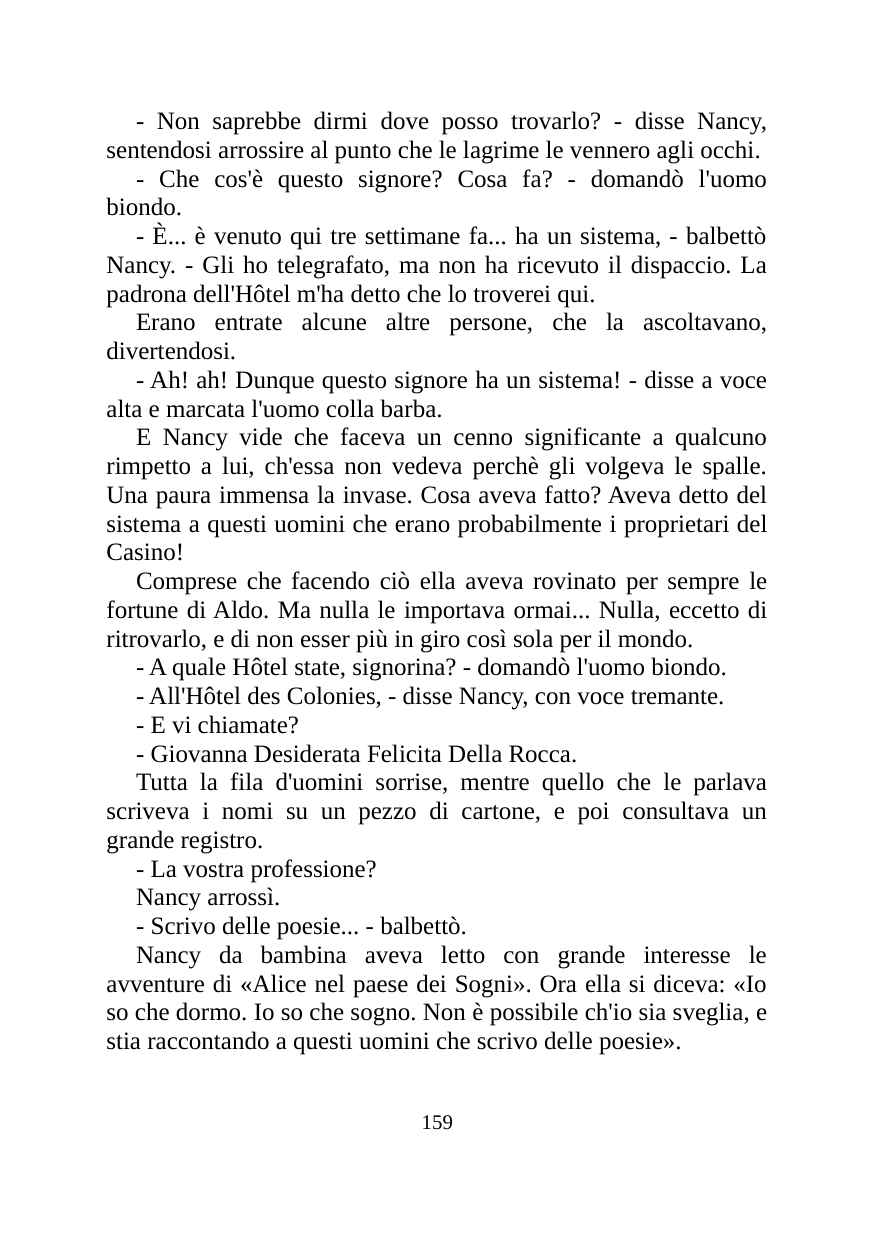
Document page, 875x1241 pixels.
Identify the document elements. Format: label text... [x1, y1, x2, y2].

text - A quale Hôtel state, signorina? - domandò l'uomo biondo. [106, 652, 768, 681]
text - È... è venuto qui tre settimane fa... ha un sistema, - balbettò Nancy. - Gli ho telegrafato, ma non ha ricevuto il dispaccio. La padrona dell'Hôtel m'ha detto che lo troverei qui. [106, 221, 768, 307]
text Nancy arrossì. [106, 882, 768, 911]
text - Giovanna Desiderata Felicita Della Rocca. [106, 739, 768, 767]
text - Che cos'è questo signore? Cosa fa? - domandò l'uomo biondo. [106, 164, 768, 221]
text - Non saprebbe dirmi dove posso trovarlo? - disse Nancy, sentendosi arrossire al punto che le lagrime le vennero agli occhi. [106, 106, 768, 164]
text Erano entrate alcune altre persone, che la ascoltavano, divertendosi. [106, 307, 768, 365]
text - E vi chiamate? [106, 710, 768, 739]
text E Nancy vide che faceva un cenno significante a qualcuno rimpetto a lui, ch'essa non vedeva perchè gli volgeva le spalle. Una paura immensa la invase. Cosa aveva fatto? Aveva detto del sistema a questi uomini che erano probabilmente i proprietari del Casino! [106, 422, 768, 566]
text Comprese che facendo ciò ella aveva rovinato per sempre le fortune di Aldo. Ma nulla le importava ormai... Nulla, eccetto di ritrovarlo, e di non esser più in giro così sola per il mondo. [106, 566, 768, 652]
text - Ah! ah! Dunque questo signore ha un sistema! - disse a voce alta e marcata l'uomo colla barba. [106, 365, 768, 422]
text Nancy da bambina aveva letto con grande interesse le avventure di «Alice nel paese dei Sogni». Ora ella si diceva: «Io so che dormo. Io so che sogno. Non è possibile ch'io sia sveglia, e stia raccontando a questi uomini che scrivo delle poesie». [106, 940, 768, 1055]
text - Scrivo delle poesie... - balbettò. [106, 911, 768, 940]
text - La vostra professione? [106, 854, 768, 882]
text - All'Hôtel des Colonies, - disse Nancy, con voce tremante. [106, 681, 768, 710]
text Tutta la fila d'uomini sorrise, mentre quello che le parlava scriveva i nomi su un pezzo di cartone, e poi consultava un grande registro. [106, 767, 768, 854]
